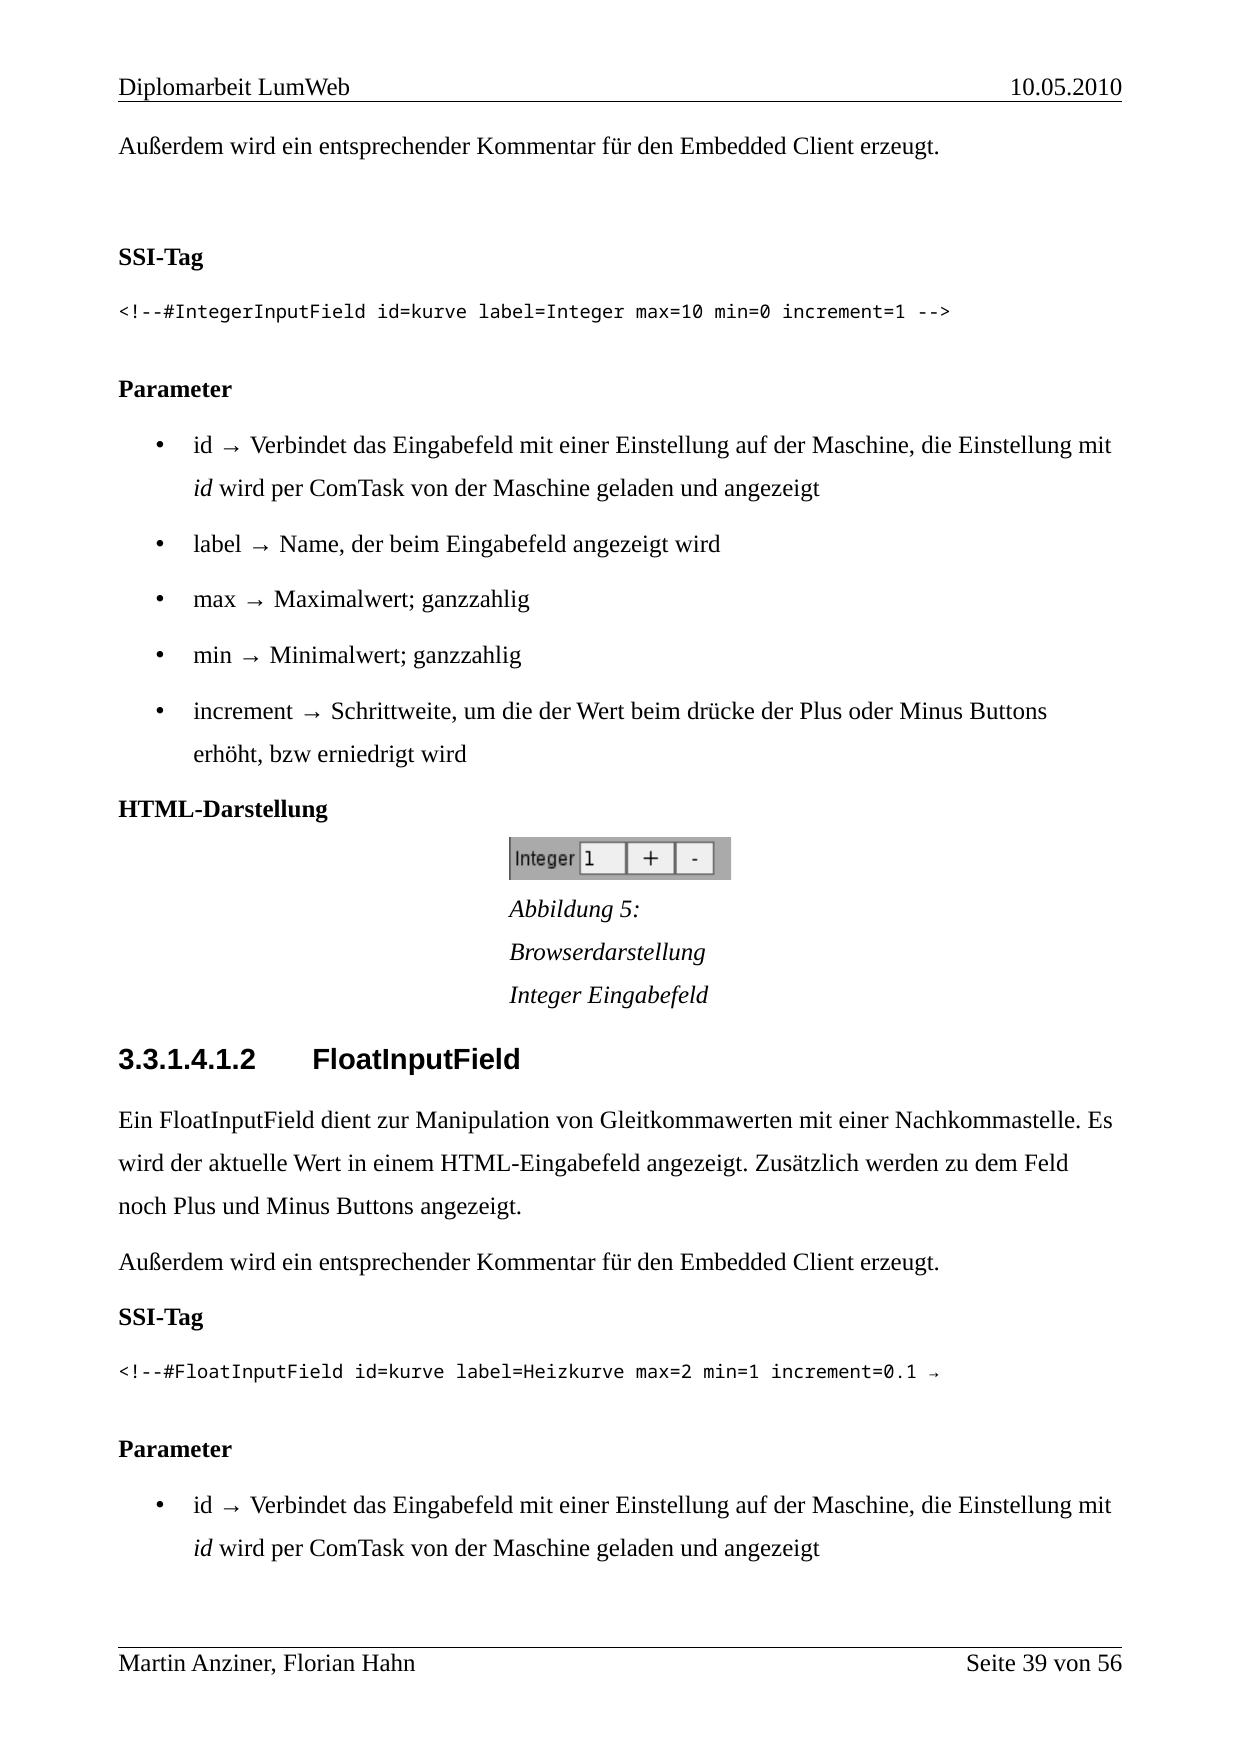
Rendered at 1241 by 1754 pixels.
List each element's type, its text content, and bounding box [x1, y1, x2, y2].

list id → Verbindet das Eingabefeld mit einer Einstellung auf der Maschine, die Einstellung mit id wird per ComTask von der Maschine geladen und angezeigt [156, 1490, 1122, 1562]
text SSI-Tag [118, 1302, 1122, 1331]
text Parameter [118, 1434, 1122, 1463]
list label → Name, der beim Eingabefeld angezeigt wird [156, 529, 1122, 558]
list max → Maximalwert; ganzzahlig [156, 584, 1122, 613]
picture [509, 837, 732, 880]
text Außerdem wird ein entsprechender Kommentar für den Embedded Client erzeugt. [118, 1247, 1122, 1275]
text Ein FloatInputField dient zur Manipulation von Gleitkommawerten mit einer Nachkommastelle. Es wird der aktuelle Wert in einem HTML-Eingabefeld angezeigt. Zusätzlich werden zu dem Feld noch Plus und Minus Buttons angezeigt. [118, 1105, 1122, 1220]
text <!--#IntegerInputField id=kurve label=Integer max=10 min=0 increment=1 --> [118, 298, 1122, 323]
text <!--#FloatInputField id=kurve label=Heizkurve max=2 min=1 increment=0.1 → [118, 1358, 1122, 1383]
list min → Minimalwert; ganzzahlig [156, 640, 1122, 669]
list id → Verbindet das Eingabefeld mit einer Einstellung auf der Maschine, die Einstellung mit id wird per ComTask von der Maschine geladen und angezeigt [156, 430, 1122, 502]
text Parameter [118, 374, 1122, 403]
list increment → Schrittweite, um die der Wert beim drücke der Plus oder Minus Buttons erhöht, bzw erniedrigt wird [156, 696, 1122, 768]
subtitle FloatInputField [118, 1042, 1122, 1076]
text SSI-Tag [118, 242, 1122, 271]
text HTML-Darstellung [118, 794, 1122, 823]
text Außerdem wird ein entsprechender Kommentar für den Embedded Client erzeugt. [118, 131, 1122, 160]
text Abbildung 5: Browserdarstellung Integer Eingabefeld [509, 880, 731, 1009]
